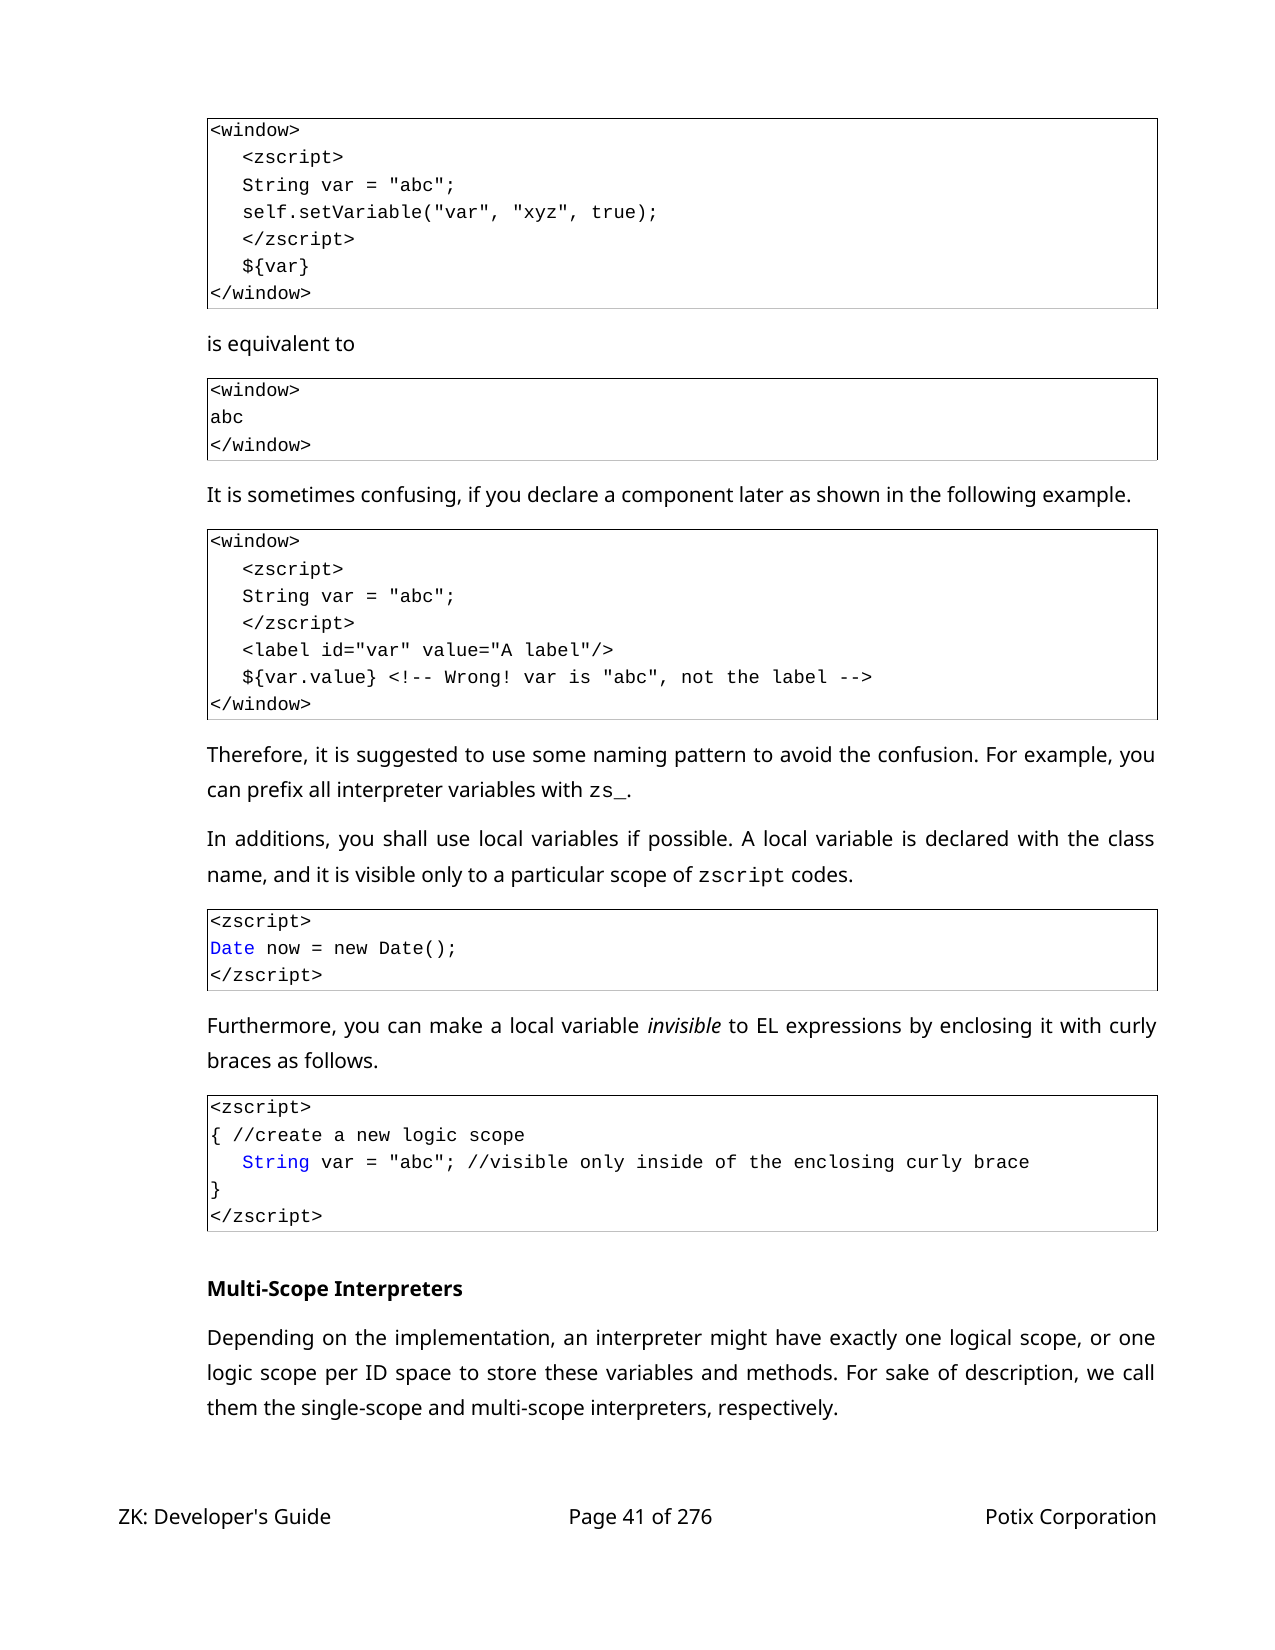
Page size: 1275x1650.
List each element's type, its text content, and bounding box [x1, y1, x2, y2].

text </zscript> [208, 227, 1157, 251]
text <window> [208, 530, 1157, 553]
text Therefore, it is suggested to use some naming pattern to avoid the confusion. For example, you can prefix all interpreter variables with zs_. [207, 740, 1157, 804]
text </window> [208, 432, 1157, 460]
text ${var.value} <!-- Wrong! var is "abc", not the label --> [208, 665, 1157, 689]
text self.setVariable("var", "xyz", true); [208, 200, 1157, 224]
text <label id="var" value="A label"/> [208, 638, 1157, 662]
text <window> [208, 119, 1157, 142]
text In additions, you shall use local variables if possible. A local variable is declared with the class name, and it is visible only to a particular scope of zscript codes. [207, 824, 1157, 888]
text <zscript> [208, 1096, 1157, 1119]
text <window> [208, 379, 1157, 402]
text </zscript> [208, 963, 1157, 990]
text </zscript> [208, 1204, 1157, 1231]
subtitle Multi-Scope Interpreters [207, 1274, 1157, 1302]
text Depending on the implementation, an interpreter might have exactly one logical scope, or one logic scope per ID space to store these variables and methods. For sake of description, we call them the single-scope and multi-scope interpreters, respectively. [207, 1323, 1157, 1421]
text </zscript> [208, 611, 1157, 635]
text ${var} [208, 254, 1157, 278]
text <zscript> [208, 556, 1157, 581]
text It is sometimes confusing, if you declare a component later as shown in the following example. [207, 480, 1157, 508]
text String var = "abc"; [208, 172, 1157, 197]
text { //create a new logic scope [208, 1122, 1157, 1147]
text <zscript> [208, 145, 1157, 169]
text </window> [208, 281, 1157, 308]
text Furthermore, you can make a local variable invisible to EL expressions by enclosing it with curly braces as follows. [207, 1011, 1157, 1075]
text is equivalent to [207, 329, 1157, 357]
text String var = "abc"; [208, 583, 1157, 608]
text String var = "abc"; //visible only inside of the enclosing curly brace [208, 1150, 1157, 1174]
text </window> [208, 692, 1157, 719]
text <zscript> [208, 910, 1157, 933]
text } [208, 1177, 1157, 1201]
text Date now = new Date(); [208, 936, 1157, 960]
text abc [208, 405, 1157, 429]
